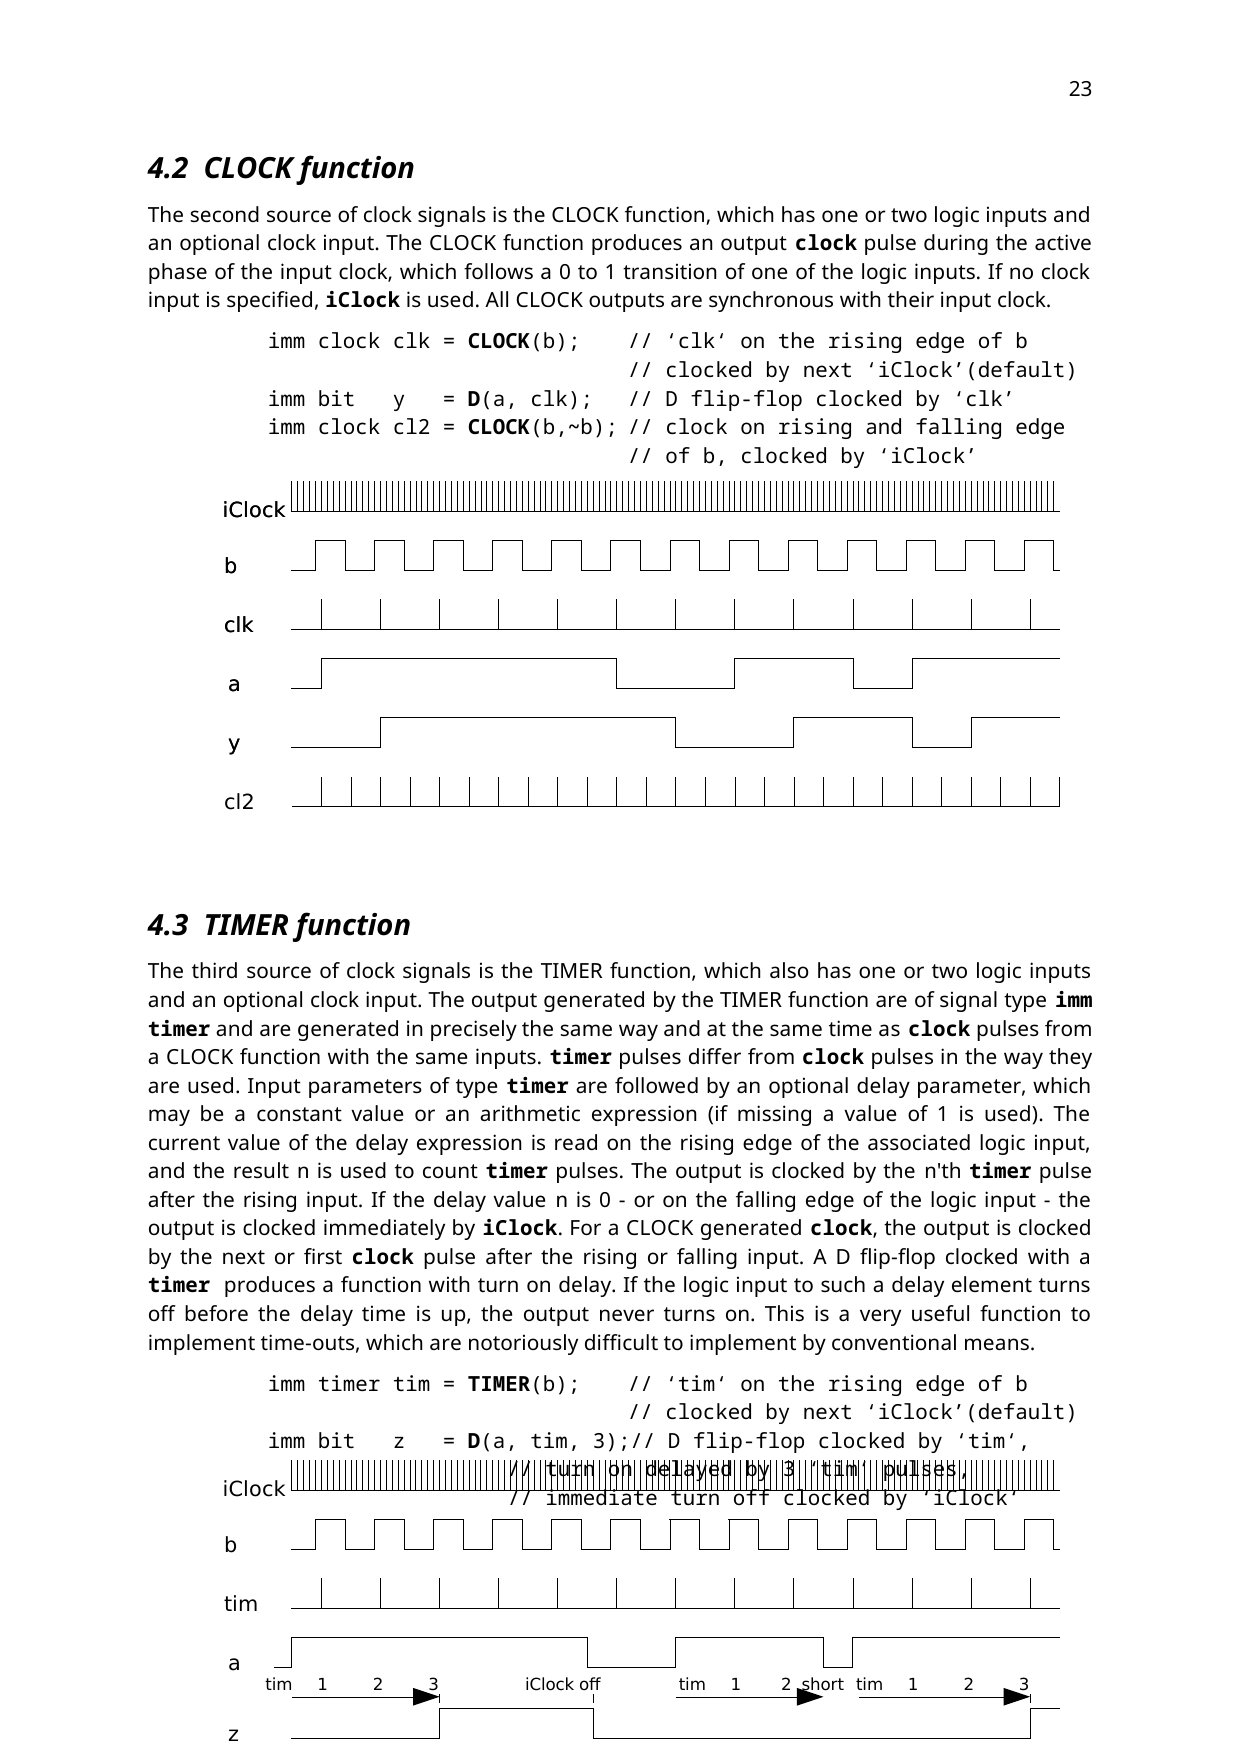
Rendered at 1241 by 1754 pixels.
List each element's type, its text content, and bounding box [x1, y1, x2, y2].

subtitle TIMER function [148, 904, 1092, 944]
text imm timer tim = TIMER(b); // ‘tim‘ on the rising edge of b // clocked by next ‘iClock’(default) imm bit z = D(a, tim, 3);// D flip-flop clocked by ‘tim‘, // turn on delayed by 3 ‘tim‘ pulses, // immediate turn off clocked by ‘iClock‘ [268, 1368, 1092, 1540]
subtitle CLOCK function [148, 148, 1092, 187]
text The second source of clock signals is the CLOCK function, which has one or two logic inputs and an optional clock input. The CLOCK function produces an output clock pulse during the active phase of the input clock, which follows a 0 to 1 transition of one of the logic inputs. If no clock input is specified, iClock is used. All CLOCK outputs are synchronous with their input clock. [148, 200, 1092, 314]
text The third source of clock signals is the TIMER function, which also has one or two logic inputs and an optional clock input. The output generated by the TIMER function are of signal type imm timer and are generated in precisely the same way and at the same time as clock pulses from a CLOCK function with the same inputs. timer pulses differ from clock pulses in the way they are used. Input parameters of type timer are followed by an optional delay parameter, which may be a constant value or an arithmetic expression (if missing a value of 1 is used). The current value of the delay expression is read on the rising edge of the associated logic input, and the result n is used to count timer pulses. The output is clocked by the n'th timer pulse after the rising input. If the delay value n is 0 - or on the falling edge of the logic input - the output is clocked immediately by iClock. For a CLOCK generated clock, the output is clocked by the next or first clock pulse after the rising or falling input. A D flip-flop clocked with a timer produces a function with turn on delay. If the logic input to such a delay element turns off before the delay time is up, the output never turns on. This is a very useful function to implement time-outs, which are notoriously difficult to implement by conventional means. [148, 956, 1092, 1356]
text imm clock clk = CLOCK(b); // ‘clk‘ on the rising edge of b // clocked by next ‘iClock’(default) imm bit y = D(a, clk); // D flip-flop clocked by ‘clk’ imm clock cl2 = CLOCK(b,~b); // clock on rising and falling edge // of b, clocked by ‘iClock’ [268, 326, 1092, 469]
